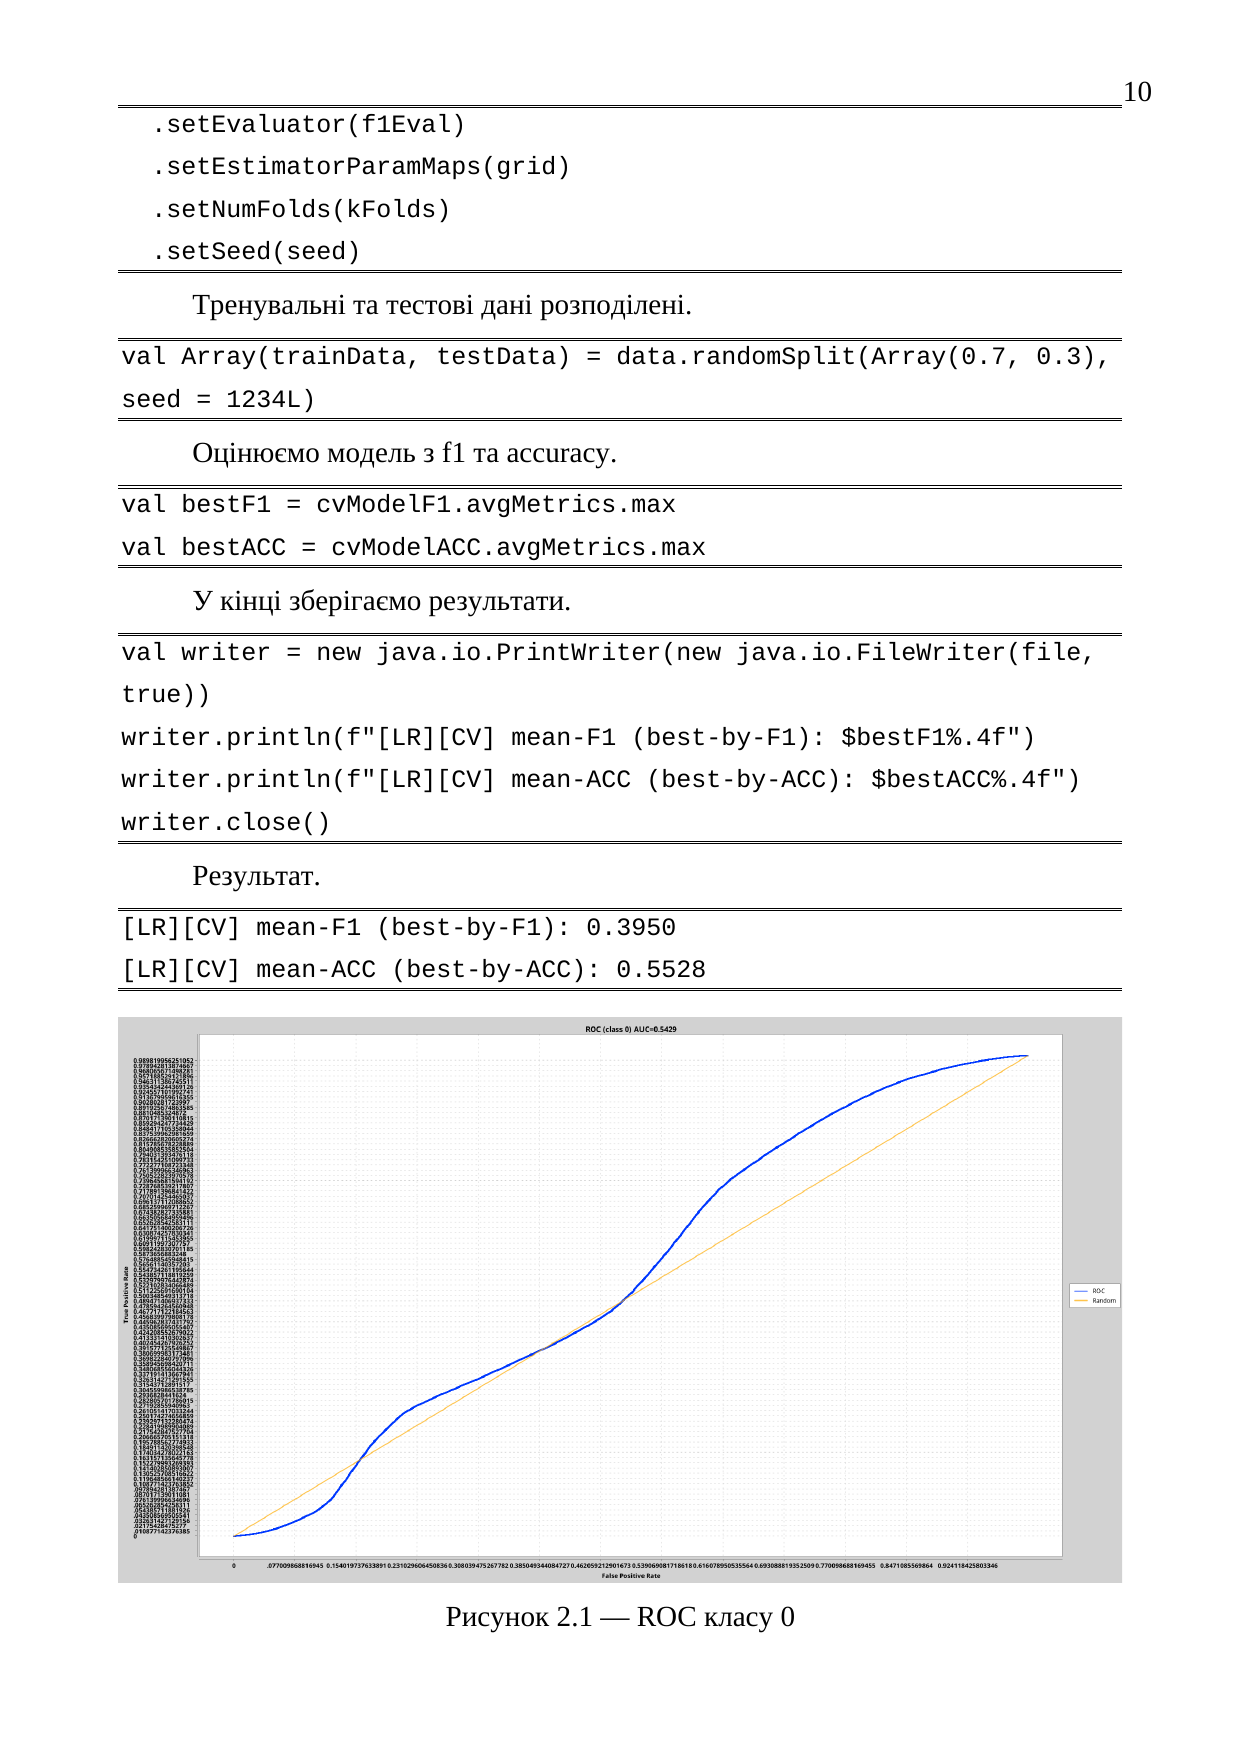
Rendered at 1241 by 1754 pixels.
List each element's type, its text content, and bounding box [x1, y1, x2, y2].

text val Array(trainData, testData) = data.randomSplit(Array(0.7, 0.3), seed = 1234L) [118, 341, 1122, 418]
text [LR][CV] mean-ACC (best-by-ACC): 0.5528 [118, 951, 1122, 988]
text Тренувальні та тестові дані розподілені. [118, 287, 1122, 321]
text val bestACC = cvModelACC.avgMetrics.max [118, 528, 1122, 565]
text writer.close() [118, 803, 1122, 841]
text .setSeed(seed) [118, 233, 1122, 270]
text Рисунок 2.1 — ROC класу 0 [118, 1583, 1122, 1633]
text val writer = new java.io.PrintWriter(new java.io.FileWriter(file, true)) [118, 636, 1122, 710]
text [LR][CV] mean-F1 (best-by-F1): 0.3950 [118, 911, 1122, 943]
text .setNumFolds(kFolds) [118, 190, 1122, 225]
text .setEvaluator(f1Eval) [118, 108, 1122, 140]
text У кінці зберігаємо результати. [118, 583, 1122, 616]
text Результат. [118, 858, 1122, 891]
text writer.println(f"[LR][CV] mean-F1 (best-by-F1): $bestF1%.4f") [118, 718, 1122, 752]
text Оцінюємо модель з f1 та accuracy. [118, 435, 1122, 469]
text writer.println(f"[LR][CV] mean-ACC (best-by-ACC): $bestACC%.4f") [118, 761, 1122, 795]
picture [118, 1017, 1123, 1583]
text val bestF1 = cvModelF1.avgMetrics.max [118, 489, 1122, 520]
text .setEstimatorParamMaps(grid) [118, 148, 1122, 182]
